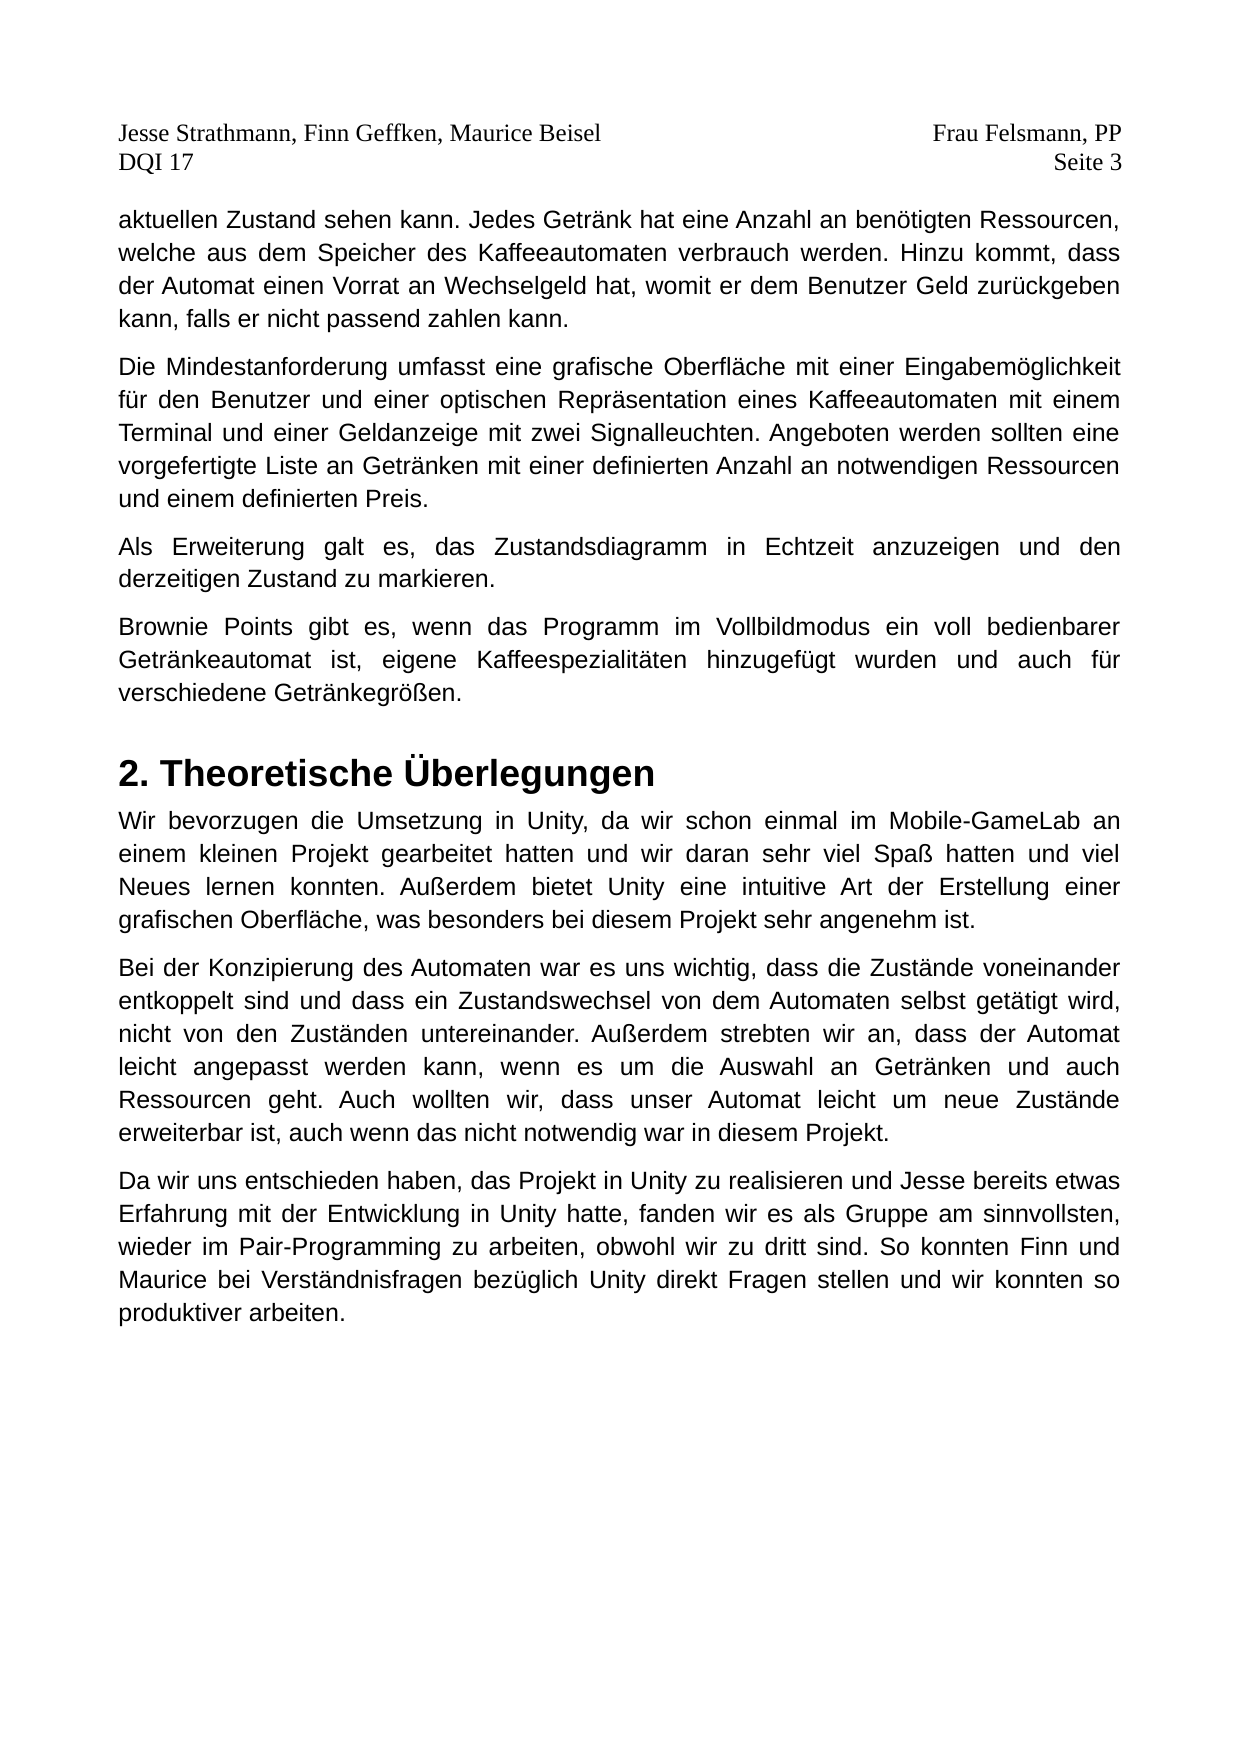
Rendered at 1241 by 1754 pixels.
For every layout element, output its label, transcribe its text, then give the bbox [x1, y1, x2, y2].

text Da wir uns entschieden haben, das Projekt in Unity zu realisieren und Jesse bereits etwas Erfahrung mit der Entwicklung in Unity hatte, fanden wir es als Gruppe am sinnvollsten, wieder im Pair-Programming zu arbeiten, obwohl wir zu dritt sind. So konnten Finn und Maurice bei Verständnisfragen bezüglich Unity direkt Fragen stellen und wir konnten so produktiver arbeiten. [118, 1166, 1122, 1327]
subtitle 2. Theoretische Überlegungen [118, 751, 1122, 794]
text Bei der Konzipierung des Automaten war es uns wichtig, dass die Zustände voneinander entkoppelt sind und dass ein Zustandswechsel von dem Automaten selbst getätigt wird, nicht von den Zuständen untereinander. Außerdem strebten wir an, dass der Automat leicht angepasst werden kann, wenn es um die Auswahl an Getränken und auch Ressourcen geht. Auch wollten wir, dass unser Automat leicht um neue Zustände erweiterbar ist, auch wenn das nicht notwendig war in diesem Projekt. [118, 953, 1122, 1147]
text aktuellen Zustand sehen kann. Jedes Getränk hat eine Anzahl an benötigten Ressourcen, welche aus dem Speicher des Kaffeeautomaten verbrauch werden. Hinzu kommt, dass der Automat einen Vorrat an Wechselgeld hat, womit er dem Benutzer Geld zurückgeben kann, falls er nicht passend zahlen kann. [118, 205, 1122, 333]
text Die Mindestanforderung umfasst eine grafische Oberfläche mit einer Eingabemöglichkeit für den Benutzer und einer optischen Repräsentation eines Kaffeeautomaten mit einem Terminal und einer Geldanzeige mit zwei Signalleuchten. Angeboten werden sollten eine vorgefertigte Liste an Getränken mit einer definierten Anzahl an notwendigen Ressourcen und einem definierten Preis. [118, 352, 1122, 513]
text Als Erweiterung galt es, das Zustandsdiagramm in Echtzeit anzuzeigen und den derzeitigen Zustand zu markieren. [118, 531, 1122, 593]
text Brownie Points gibt es, wenn das Programm im Vollbildmodus ein voll bedienbarer Getränkeautomat ist, eigene Kaffeespezialitäten hinzugefügt wurden und auch für verschiedene Getränkegrößen. [118, 612, 1122, 707]
text Wir bevorzugen die Umsetzung in Unity, da wir schon einmal im Mobile-GameLab an einem kleinen Projekt gearbeitet hatten und wir daran sehr viel Spaß hatten und viel Neues lernen konnten. Außerdem bietet Unity eine intuitive Art der Erstellung einer grafischen Oberfläche, was besonders bei diesem Projekt sehr angenehm ist. [118, 806, 1122, 934]
